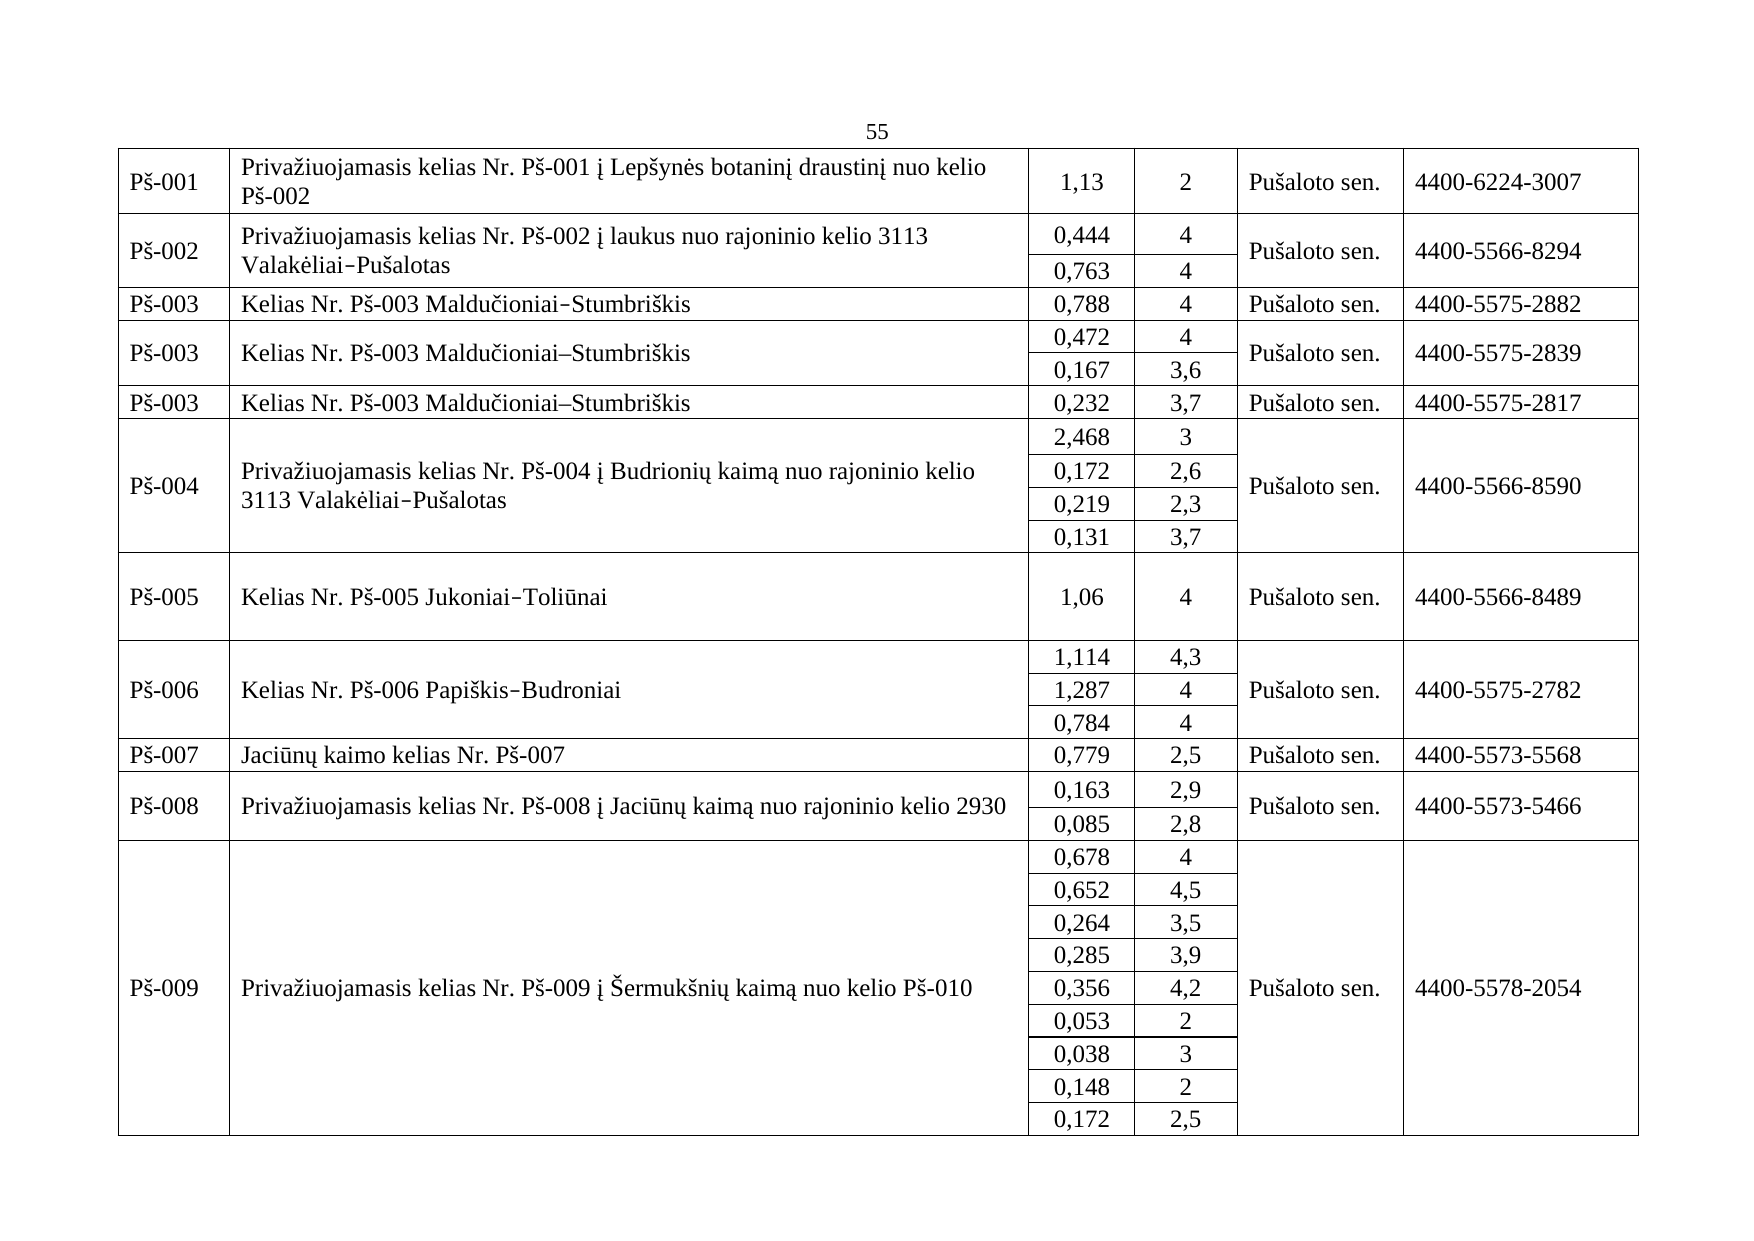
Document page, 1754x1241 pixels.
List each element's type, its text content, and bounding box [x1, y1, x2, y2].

table_cell 4400-5566-8489 [1404, 553, 1638, 639]
table_cell Privažiuojamasis kelias Nr. Pš-004 į Budrionių kaimą nuo rajoninio kelio 3113 Valakėliai–Pušalotas [230, 419, 1028, 552]
table_cell 4 [1135, 706, 1237, 738]
table_cell 0,232 [1029, 386, 1134, 418]
table_cell 0,219 [1029, 488, 1134, 519]
table_cell 2,6 [1135, 455, 1237, 487]
table_cell Pš-004 [119, 419, 229, 552]
table_cell 1,287 [1029, 674, 1134, 705]
table_cell 2 [1135, 1005, 1237, 1036]
table_cell Kelias Nr. Pš-003 Maldučioniai–Stumbriškis [230, 321, 1028, 385]
table_cell 0,038 [1029, 1038, 1134, 1069]
table_cell Privažiuojamasis kelias Nr. Pš-008 į Jaciūnų kaimą nuo rajoninio kelio 2930 [230, 772, 1028, 839]
table_cell Pš-003 [119, 321, 229, 385]
table_cell Kelias Nr. Pš-005 Jukoniai–Toliūnai [230, 553, 1028, 639]
table_cell 4400-5575-2839 [1404, 321, 1638, 385]
table_cell 0,784 [1029, 706, 1134, 738]
table_cell 0,148 [1029, 1070, 1134, 1102]
table_cell 0,053 [1029, 1005, 1134, 1036]
table_cell 0,472 [1029, 321, 1134, 352]
table_cell 4400-5575-2817 [1404, 386, 1638, 418]
table_cell Privažiuojamasis kelias Nr. Pš-002 į laukus nuo rajoninio kelio 3113 Valakėliai–Pušalotas [230, 214, 1028, 287]
table_cell Kelias Nr. Pš-003 Maldučioniai–Stumbriškis [230, 288, 1028, 319]
table_cell Pušaloto sen. [1238, 386, 1403, 418]
table_cell 4 [1135, 214, 1237, 254]
table_cell 0,788 [1029, 288, 1134, 319]
table_cell 0,678 [1029, 841, 1134, 872]
table_cell 1,13 [1029, 149, 1134, 213]
table_cell Pš-002 [119, 214, 229, 287]
table_cell 3,6 [1135, 353, 1237, 385]
table_cell 4 [1135, 288, 1237, 319]
table_cell Pušaloto sen. [1238, 214, 1403, 287]
table_cell 2,5 [1135, 739, 1237, 771]
table_cell Pušaloto sen. [1238, 419, 1403, 552]
table_cell 0,172 [1029, 1103, 1134, 1135]
table_cell Pš-006 [119, 641, 229, 738]
table_cell Pš-009 [119, 841, 229, 1135]
table_cell 0,444 [1029, 214, 1134, 254]
table_cell 3,7 [1135, 386, 1237, 418]
table_cell 4 [1135, 553, 1237, 639]
table_cell 2,8 [1135, 808, 1237, 839]
table_cell 3 [1135, 419, 1237, 454]
table_cell 2 [1135, 1070, 1237, 1102]
table_cell 0,356 [1029, 972, 1134, 1004]
table_cell Pš-008 [119, 772, 229, 839]
table_cell 1,06 [1029, 553, 1134, 639]
table_cell 2 [1135, 149, 1237, 213]
table_cell 4 [1135, 841, 1237, 872]
table_cell 4400-6224-3007 [1404, 149, 1638, 213]
table_cell 2,9 [1135, 772, 1237, 807]
table_cell 4400-5578-2054 [1404, 841, 1638, 1135]
table_cell Pušaloto sen. [1238, 841, 1403, 1135]
table_cell 3,7 [1135, 521, 1237, 552]
table_cell Kelias Nr. Pš-003 Maldučioniai–Stumbriškis [230, 386, 1028, 418]
table_cell 4 [1135, 674, 1237, 705]
table_cell 1,114 [1029, 641, 1134, 672]
table_cell 0,167 [1029, 353, 1134, 385]
table_cell 3,9 [1135, 939, 1237, 971]
table_cell 0,172 [1029, 455, 1134, 487]
table_cell Privažiuojamasis kelias Nr. Pš-009 į Šermukšnių kaimą nuo kelio Pš-010 [230, 841, 1028, 1135]
table_cell Pušaloto sen. [1238, 288, 1403, 319]
table_cell 4400-5566-8294 [1404, 214, 1638, 287]
table_cell Pš-003 [119, 386, 229, 418]
table_cell Pš-007 [119, 739, 229, 771]
table_cell Pš-003 [119, 288, 229, 319]
table_cell Kelias Nr. Pš-006 Papiškis–Budroniai [230, 641, 1028, 738]
table_cell Privažiuojamasis kelias Nr. Pš-001 į Lepšynės botaninį draustinį nuo kelio Pš-002 [230, 149, 1028, 213]
table_cell 2,5 [1135, 1103, 1237, 1135]
table_cell 4,5 [1135, 874, 1237, 905]
table_cell 0,131 [1029, 521, 1134, 552]
table_cell Pušaloto sen. [1238, 553, 1403, 639]
table_cell Jaciūnų kaimo kelias Nr. Pš-007 [230, 739, 1028, 771]
table_cell Pušaloto sen. [1238, 739, 1403, 771]
table_cell 0,652 [1029, 874, 1134, 905]
table_cell Pš-001 [119, 149, 229, 213]
table_cell 0,163 [1029, 772, 1134, 807]
table_cell 2,468 [1029, 419, 1134, 454]
table_cell Pušaloto sen. [1238, 321, 1403, 385]
table_cell 4 [1135, 255, 1237, 287]
table_cell 0,285 [1029, 939, 1134, 971]
table_cell Pušaloto sen. [1238, 641, 1403, 738]
table_cell Pš-005 [119, 553, 229, 639]
table_cell 2,3 [1135, 488, 1237, 519]
table_cell 4400-5566-8590 [1404, 419, 1638, 552]
table_cell Pušaloto sen. [1238, 149, 1403, 213]
table_cell 0,264 [1029, 906, 1134, 938]
table_cell 4 [1135, 321, 1237, 352]
table_cell 0,763 [1029, 255, 1134, 287]
table_cell 3,5 [1135, 906, 1237, 938]
table_cell 4400-5573-5568 [1404, 739, 1638, 771]
table_cell 4,3 [1135, 641, 1237, 672]
table_cell 4,2 [1135, 972, 1237, 1004]
table_cell Pušaloto sen. [1238, 772, 1403, 839]
table_cell 4400-5573-5466 [1404, 772, 1638, 839]
table_cell 0,779 [1029, 739, 1134, 771]
table_cell 4400-5575-2782 [1404, 641, 1638, 738]
table_cell 4400-5575-2882 [1404, 288, 1638, 319]
table_cell 3 [1135, 1038, 1237, 1069]
table_cell 0,085 [1029, 808, 1134, 839]
